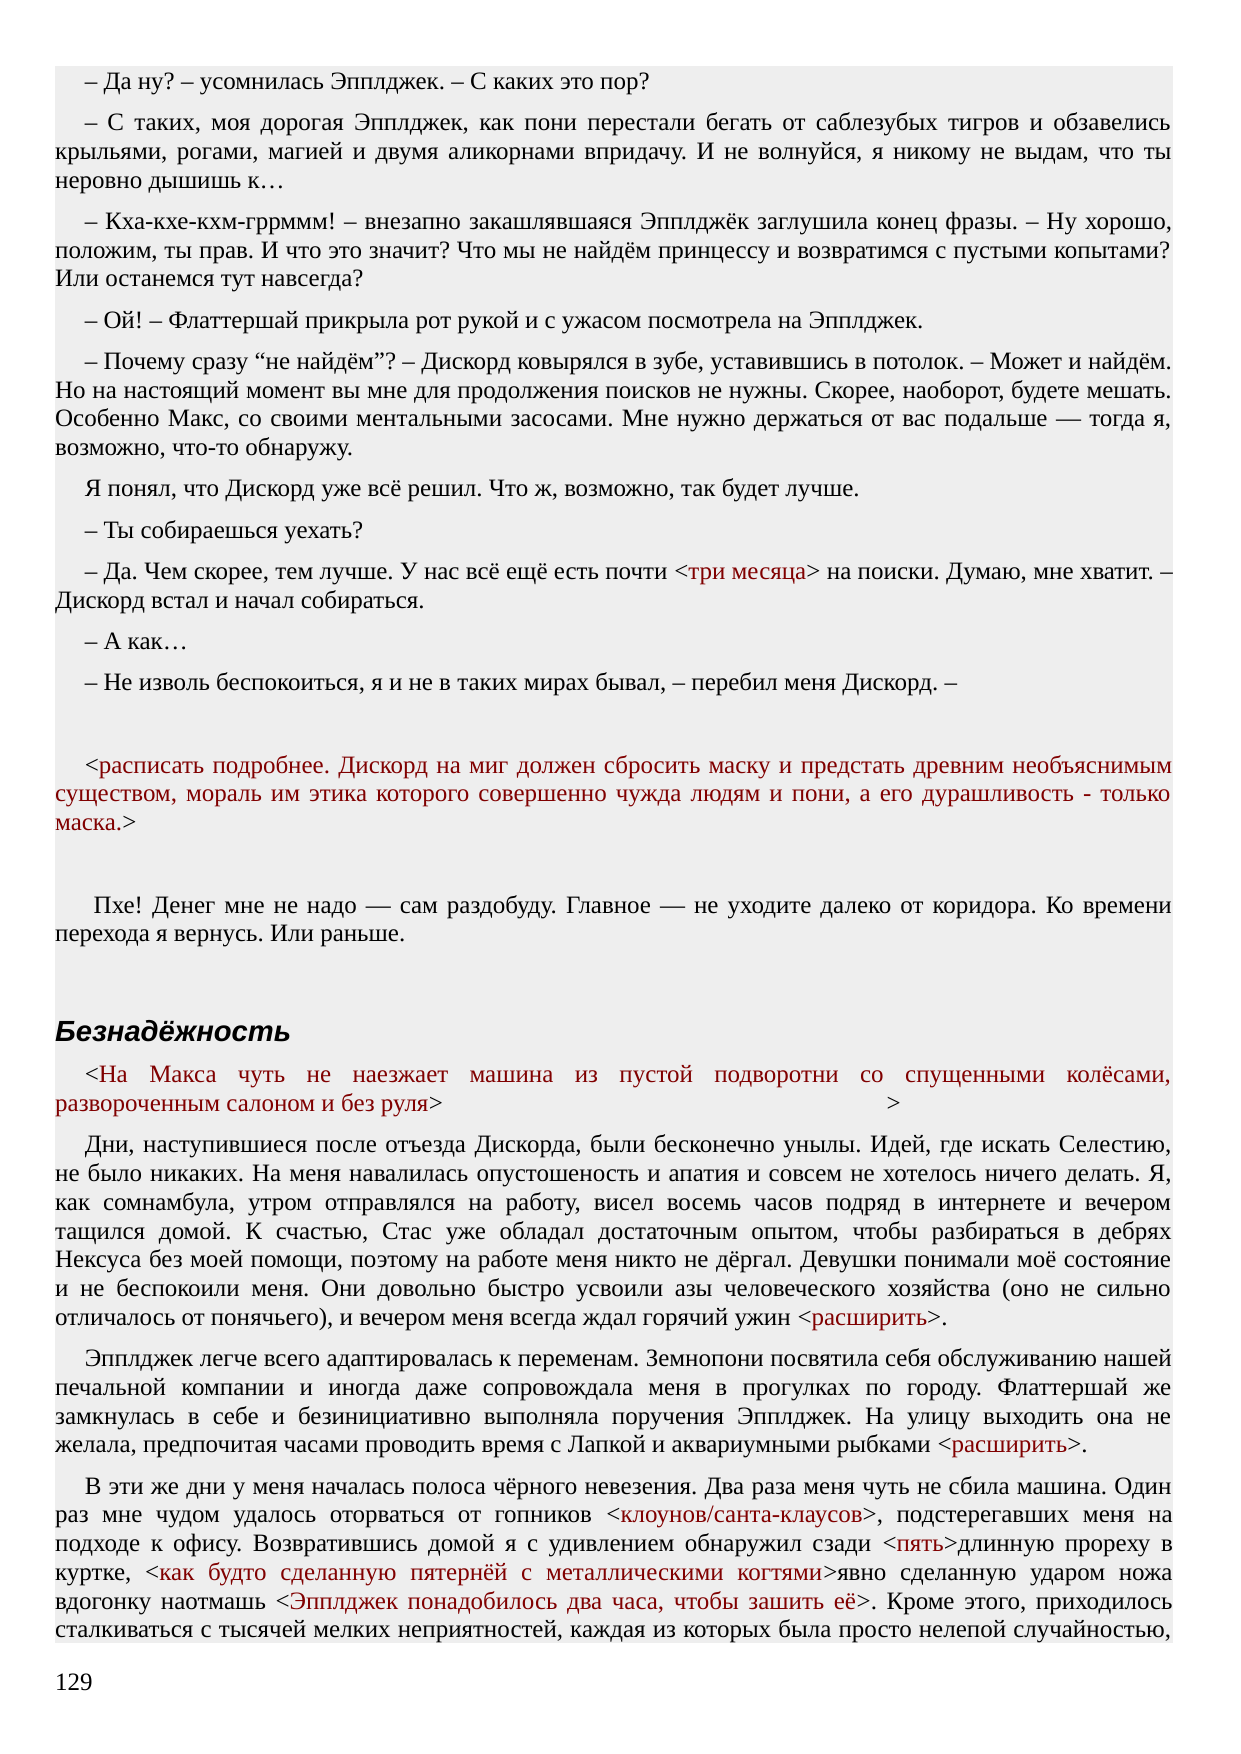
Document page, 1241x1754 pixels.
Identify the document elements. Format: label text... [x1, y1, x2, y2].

text Я понял, что Дискорд уже всё решил. Что ж, возможно, так будет лучше. [55, 473, 1173, 502]
text <На Макса чуть не наезжает машина из пустой подворотни со спущенными колёсами, развороченным салоном и без руля> > [55, 1059, 1173, 1117]
text – Да. Чем скорее, тем лучше. У нас всё ещё есть почти <три месяца> на поиски. Думаю, мне хватит. – Дискорд встал и начал собираться. [55, 556, 1173, 613]
text <расписать подробнее. Дискорд на миг должен сбросить маску и предстать древним необъяснимым существом, мораль им этика которого совершенно чужда людям и пони, а его дурашливость - только маска.> [55, 750, 1173, 836]
text – Почему сразу “не найдём”? – Дискорд ковырялся в зубе, уставившись в потолок. – Может и найдём. Но на настоящий момент вы мне для продолжения поисков не нужны. Скорее, наоборот, будете мешать. Особенно Макс, со своими ментальными засосами. Мне нужно держаться от вас подальше — тогда я, возможно, что-то обнаружу. [55, 346, 1173, 461]
text – Ты собираешься уехать? [55, 515, 1173, 543]
text – Кха-кхе-кхм-гррммм! – внезапно закашлявшаяся Эпплджёк заглушила конец фразы. – Ну хорошо, положим, ты прав. И что это значит? Что мы не найдём принцессу и возвратимся с пустыми копытами? Или останемся тут навсегда? [55, 206, 1173, 292]
text В эти же дни у меня началась полоса чёрного невезения. Два раза меня чуть не сбила машина. Один раз мне чудом удалось оторваться от гопников <клоунов/санта-клаусов>, подстерегавших меня на подходе к офису. Возвратившись домой я с удивлением обнаружил сзади <пять>длинную прореху в куртке, <как будто сделанную пятернёй с металлическими когтями>явно сделанную ударом ножа вдогонку наотмашь <Эпплджек понадобилось два часа, чтобы зашить её>. Кроме этого, приходилось сталкиваться с тысячей мелких неприятностей, каждая из которых была просто нелепой случайностью, [55, 1471, 1173, 1643]
text – С таких, моя дорогая Эпплджек, как пони перестали бегать от саблезубых тигров и обзавелись крыльями, рогами, магией и двумя аликорнами впридачу. И не волнуйся, я никому не выдам, что ты неровно дышишь к… [55, 107, 1173, 193]
text Пхе! Денег мне не надо — сам раздобуду. Главное — не уходите далеко от коридора. Ко времени перехода я вернусь. Или раньше. [55, 890, 1173, 947]
text – Да ну? – усомнилась Эпплджек. – С каких это пор? [55, 66, 1173, 95]
text Эпплджек легче всего адаптировалась к переменам. Земнопони посвятила себя обслуживанию нашей печальной компании и иногда даже сопровождала меня в прогулках по городу. Флаттершай же замкнулась в себе и безинициативно выполняла поручения Эпплджек. На улицу выходить она не желала, предпочитая часами проводить время с Лапкой и аквариумными рыбками <расширить>. [55, 1343, 1173, 1458]
text – Ой! – Флаттершай прикрыла рот рукой и с ужасом посмотрела на Эпплджек. [55, 305, 1173, 333]
text Дни, наступившиеся после отъезда Дискорда, были бесконечно унылы. Идей, где искать Селестию, не было никаких. На меня навалилась опустошеность и апатия и совсем не хотелось ничего делать. Я, как сомнамбула, утром отправлялся на работу, висел восемь часов подряд в интернете и вечером тащился домой. К счастью, Стас уже обладал достаточным опытом, чтобы разбираться в дебрях Нексуса без моей помощи, поэтому на работе меня никто не дёргал. Девушки понимали моё состояние и не беспокоили меня. Они довольно быстро усвоили азы человеческого хозяйства (оно не сильно отличалось от понячьего), и вечером меня всегда ждал горячий ужин <расширить>. [55, 1129, 1173, 1331]
text – А как… [55, 626, 1173, 655]
text – Не изволь беспокоиться, я и не в таких мирах бывал, – перебил меня Дискорд. – [55, 667, 1173, 696]
subtitle Безнадёжность [55, 1013, 1173, 1047]
